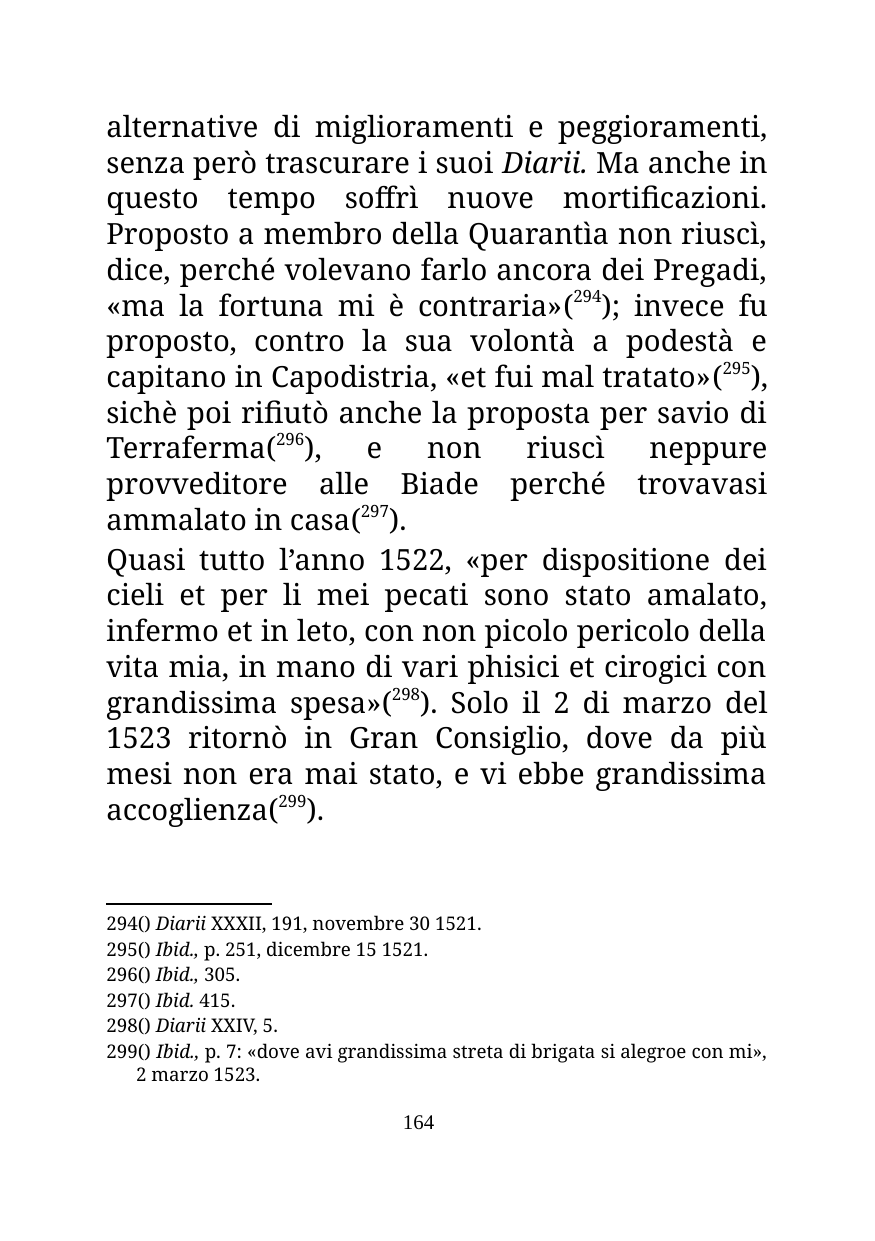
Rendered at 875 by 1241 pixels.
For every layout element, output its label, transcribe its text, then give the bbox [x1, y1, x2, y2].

text () Ibid., p. 251, dicembre 15 1521. [106, 936, 768, 962]
text Quasi tutto l’anno 1522, «per dispositione dei cieli et per li mei pecati sono stato amalato, infermo et in leto, con non picolo pericolo della vita mia, in mano di vari phisici et cirogici con grandissima spesa»(). Solo il 2 di marzo del 1523 ritornò in Gran Consiglio, dove da più mesi non era mai stato, e vi ebbe grandissima accoglienza(). [106, 539, 768, 829]
text () Ibid., p. 7: «dove avi grandissima streta di brigata si alegroe con mi», 2 marzo 1523. [106, 1038, 768, 1087]
text () Ibid., 305. [106, 962, 768, 987]
text () Diarii XXIV, 5. [106, 1013, 768, 1038]
text alternative di miglioramenti e peggioramenti, senza però trascurare i suoi Diarii. Ma anche in questo tempo soffrì nuove mortificazioni. Proposto a membro della Quarantìa non riuscì, dice, perché volevano farlo ancora dei Pregadi, «ma la fortuna mi è contraria»(); invece fu proposto, contro la sua volontà a podestà e capitano in Capodistria, «et fui mal tratato»(), sichè poi rifiutò anche la proposta per savio di Terraferma(), e non riuscì neppure provveditore alle Biade perché trovavasi ammalato in casa(). [106, 106, 768, 539]
text () Diarii XXXII, 191, novembre 30 1521. [106, 911, 768, 936]
text () Ibid. 415. [106, 987, 768, 1013]
